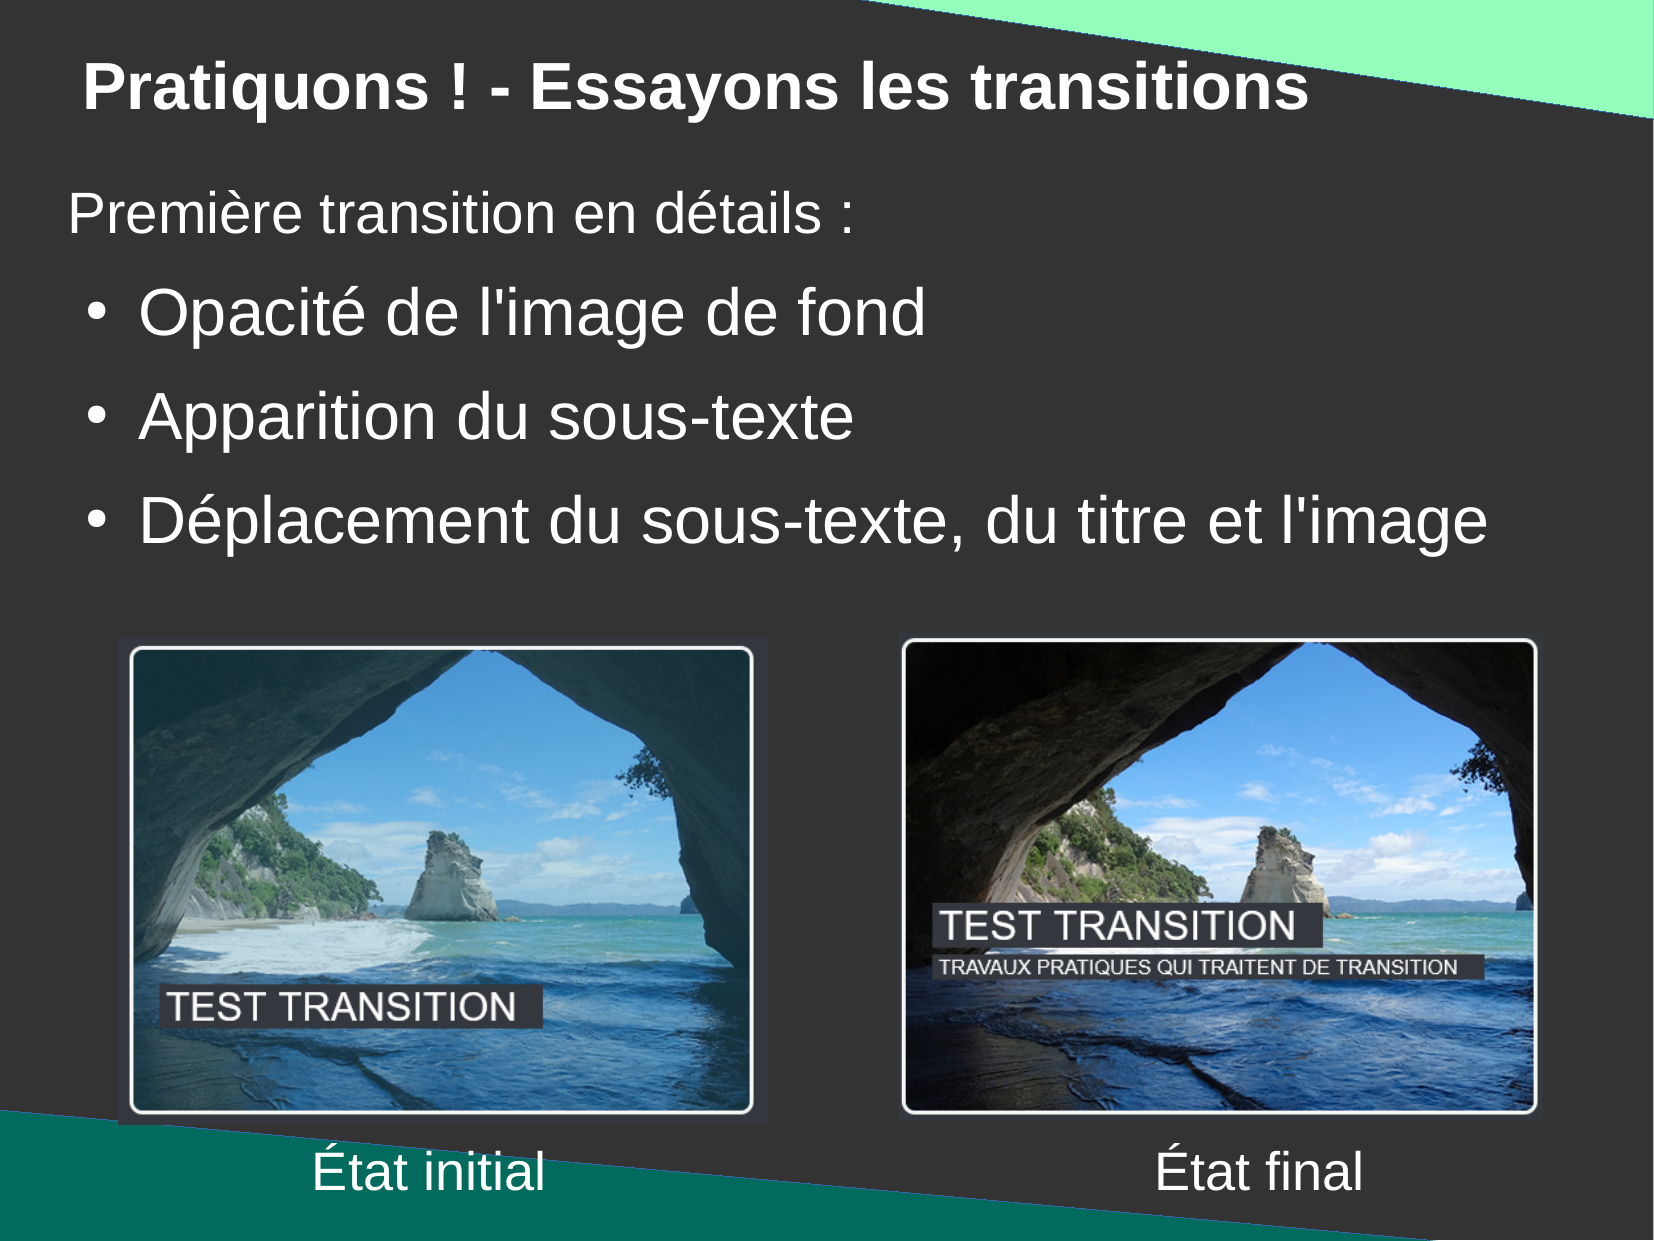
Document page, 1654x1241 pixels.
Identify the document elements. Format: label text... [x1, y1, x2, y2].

list Première transition en détails : Opacité de l'image de fond Apparition du sous-texte Déplacement du sous-texte, du titre et l'image [67, 180, 1607, 567]
title État final [1122, 1141, 1398, 1217]
title État initial [291, 1141, 567, 1217]
picture [898, 633, 1543, 1120]
title Pratiquons ! - Essayons les transitions [82, 49, 1630, 199]
picture [118, 637, 768, 1126]
text_box [862, 0, 1654, 120]
